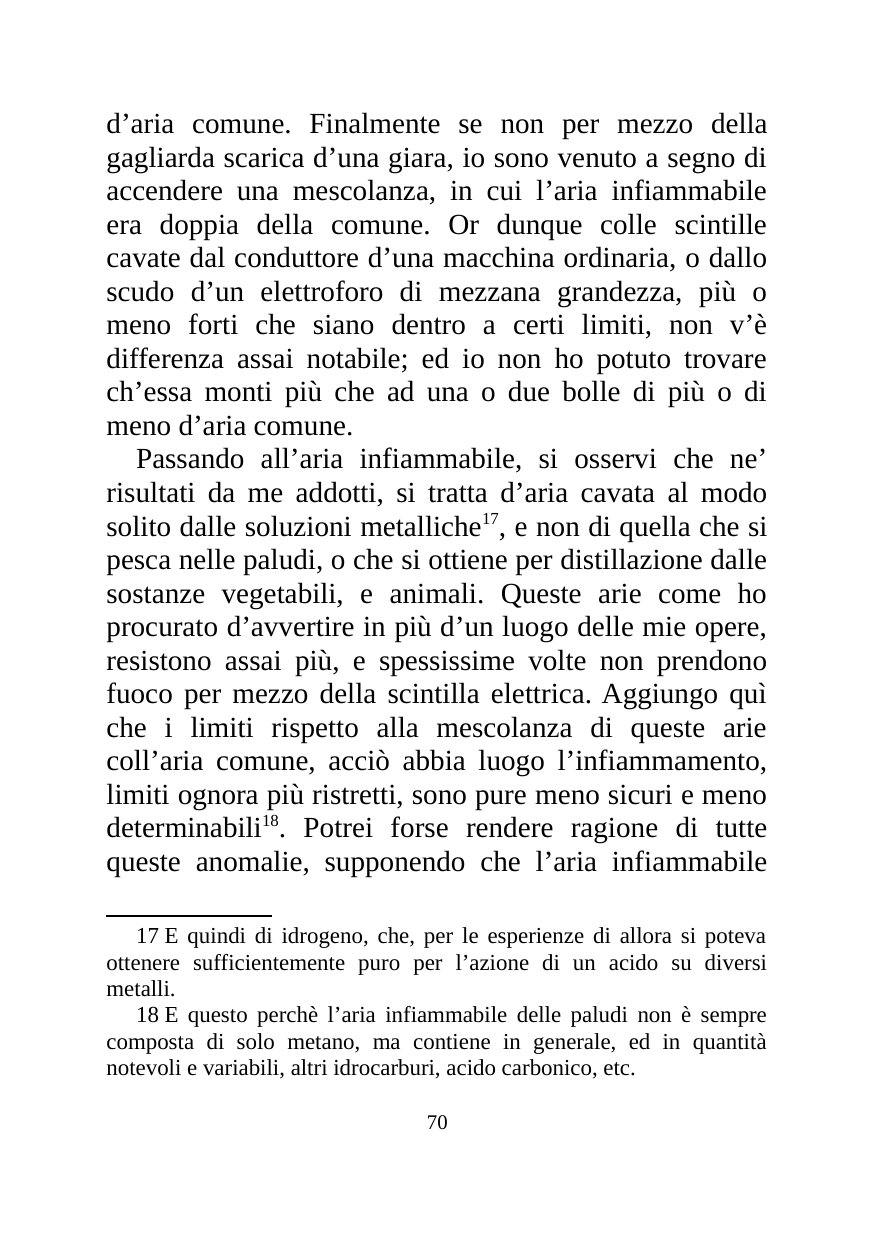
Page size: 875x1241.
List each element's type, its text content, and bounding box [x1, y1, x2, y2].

text Passando all’aria infiammabile, si osservi che ne’ risultati da me addotti, si tratta d’aria cavata al modo solito dalle soluzioni metalliche, e non di quella che si pesca nelle paludi, o che si ottiene per distillazione dalle sostanze vegetabili, e animali. Queste arie come ho procurato d’avvertire in più d’un luogo delle mie opere, resistono assai più, e spessissime volte non prendono fuoco per mezzo della scintilla elettrica. Aggiungo quì che i limiti rispetto alla mescolanza di queste arie coll’aria comune, acciò abbia luogo l’infiammamento, limiti ognora più ristretti, sono pure meno sicuri e meno determinabili. Potrei forse rendere ragione di tutte queste anomalie, supponendo che l’aria infiammabile [106, 442, 768, 878]
text E quindi di idrogeno, che, per le esperienze di allora si poteva ottenere sufficientemente puro per l’azione di un acido su diversi metalli. [106, 922, 768, 1001]
text E questo perchè l’aria infiammabile delle paludi non è sempre composta di solo metano, ma contiene in generale, ed in quantità notevoli e variabili, altri idrocarburi, acido carbonico, etc. [106, 1001, 768, 1080]
text d’aria comune. Finalmente se non per mezzo della gagliarda scarica d’una giara, io sono venuto a segno di accendere una mescolanza, in cui l’aria infiammabile era doppia della comune. Or dunque colle scintille cavate dal conduttore d’una macchina ordinaria, o dallo scudo d’un elettroforo di mezzana grandezza, più o meno forti che siano dentro a certi limiti, non v’è differenza assai notabile; ed io non ho potuto trovare ch’essa monti più che ad una o due bolle di più o di meno d’aria comune. [106, 106, 768, 442]
